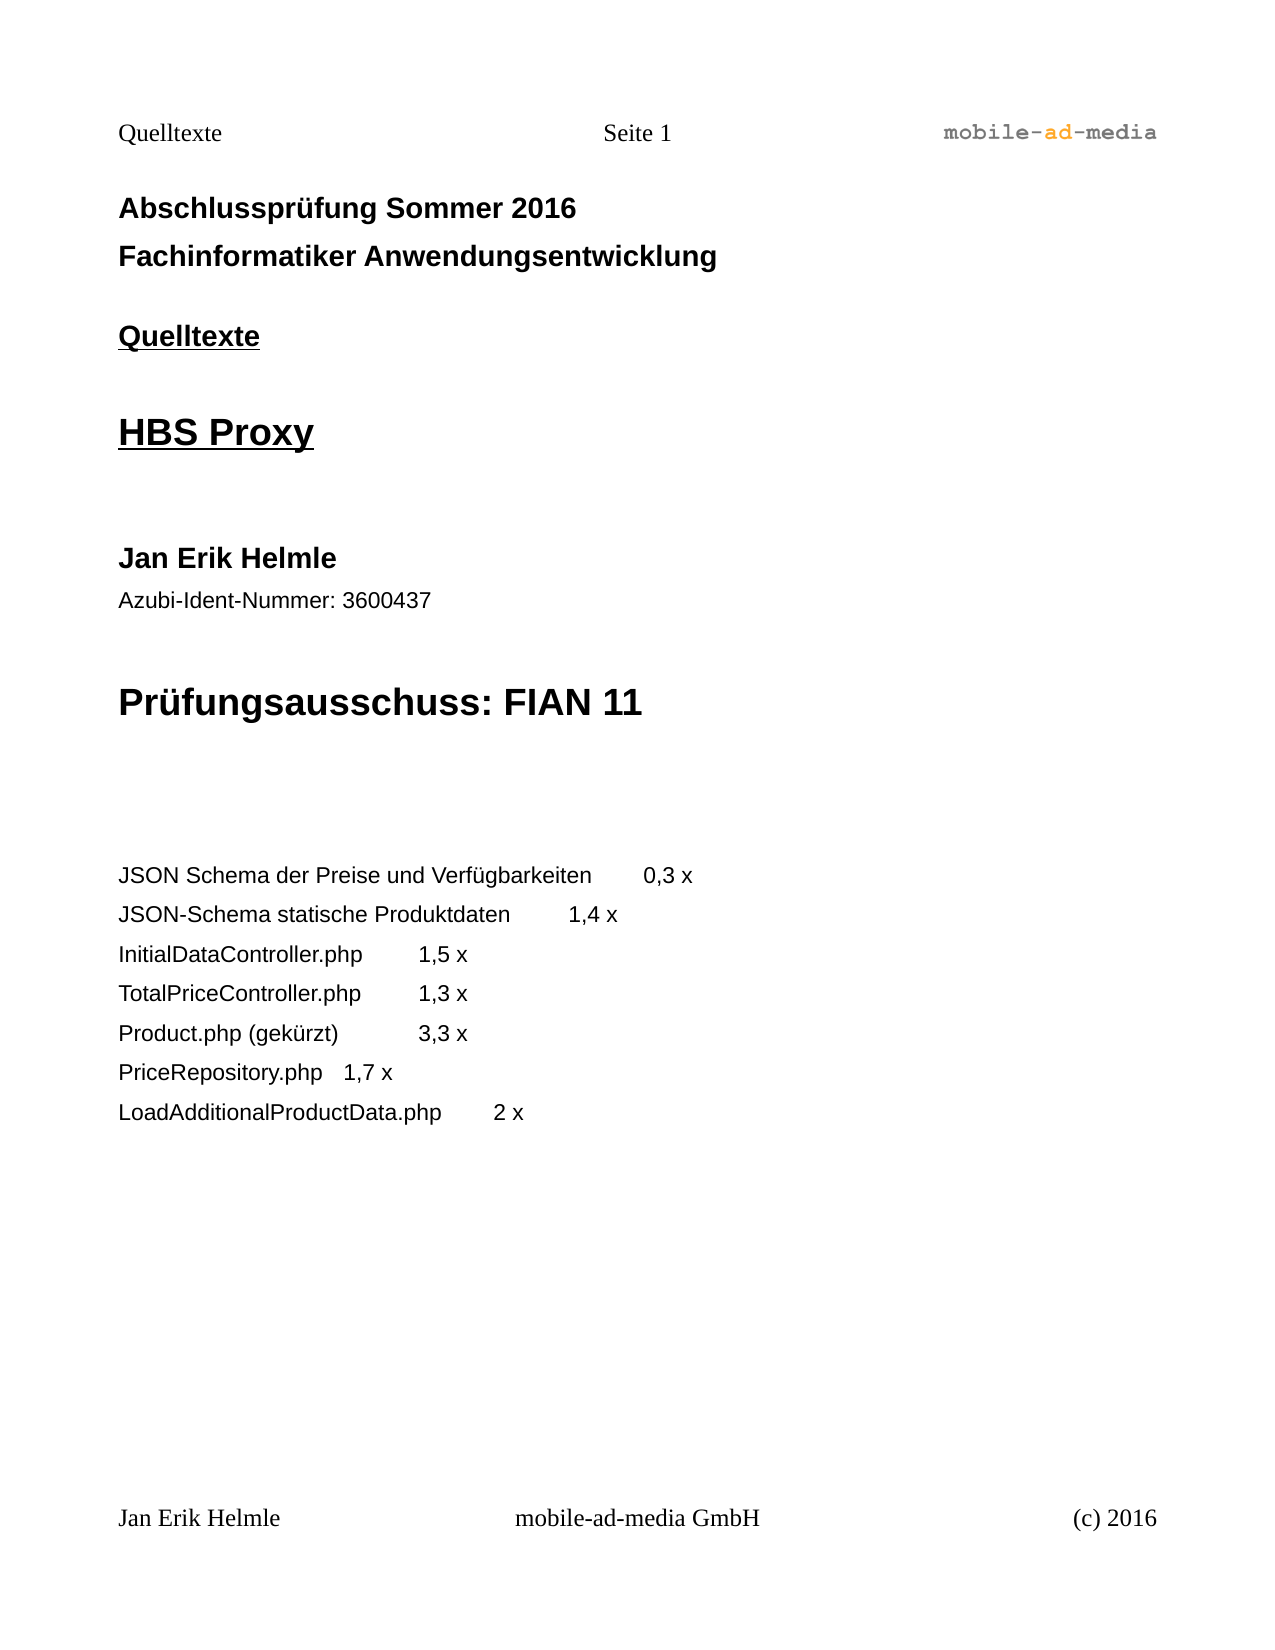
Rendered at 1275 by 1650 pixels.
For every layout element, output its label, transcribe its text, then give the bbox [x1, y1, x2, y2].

subtitle Fachinformatiker Anwendungsentwicklung [118, 239, 1157, 273]
subtitle HBS Proxy [118, 410, 1157, 453]
text Azubi-Ident-Nummer: 3600437 [118, 587, 1157, 613]
text TotalPriceController.php 1,3 x [118, 980, 1157, 1006]
text JSON-Schema statische Produktdaten 1,4 x [118, 901, 1157, 927]
text PriceRepository.php 1,7 x [118, 1059, 1157, 1085]
text Product.php (gekürzt) 3,3 x [118, 1019, 1157, 1046]
text JSON Schema der Preise und Verfügbarkeiten 0,3 x [118, 862, 1157, 888]
picture [943, 118, 1157, 145]
text LoadAdditionalProductData.php 2 x [118, 1098, 1157, 1125]
subtitle Jan Erik Helmle [118, 541, 1157, 574]
subtitle Abschlussprüfung Sommer 2016 [118, 191, 1157, 225]
text InitialDataController.php 1,5 x [118, 941, 1157, 967]
subtitle Quelltexte [118, 319, 1157, 353]
subtitle Prüfungsausschuss: FIAN 11 [118, 680, 1157, 723]
